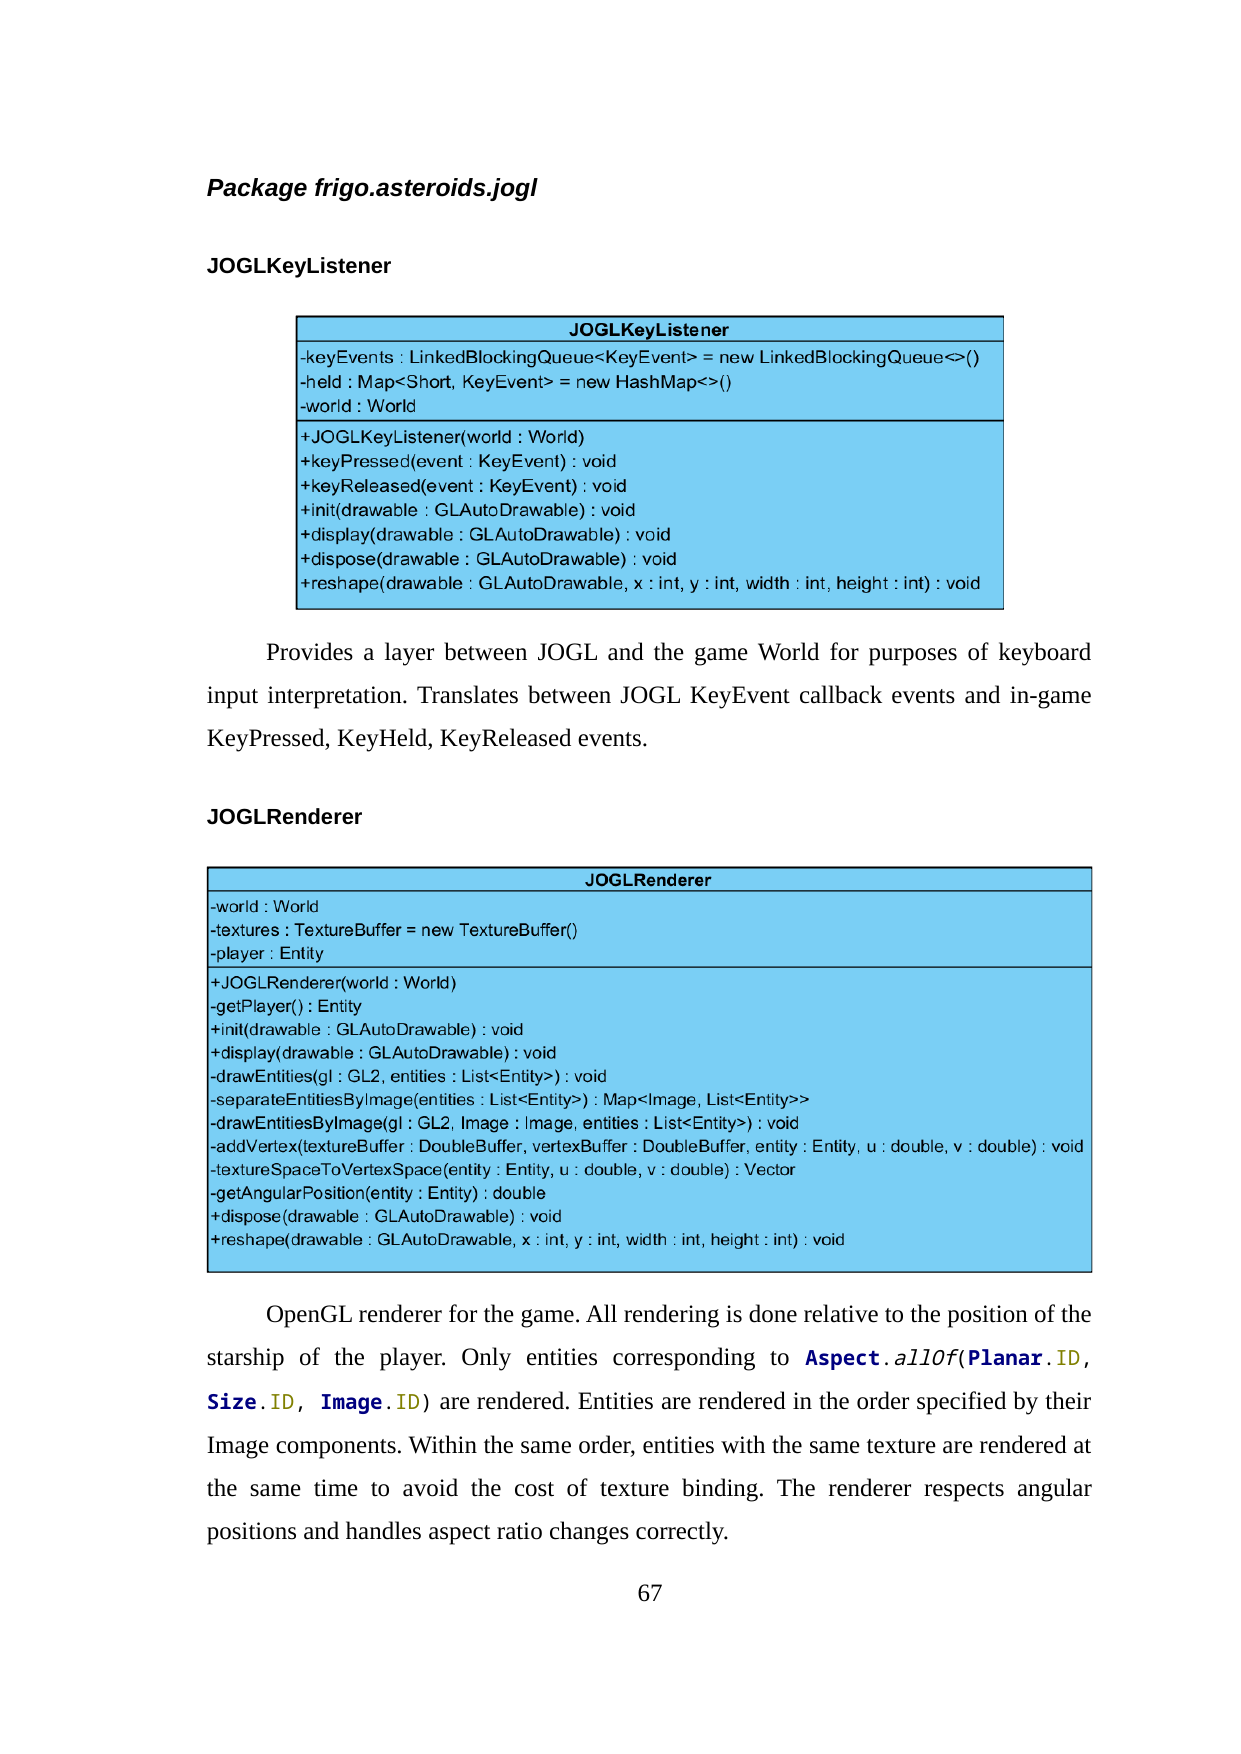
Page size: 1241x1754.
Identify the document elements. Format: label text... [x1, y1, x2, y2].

picture [295, 315, 1004, 610]
text OpenGL renderer for the game. All rendering is done relative to the position of the starship of the player. Only entities corresponding to Aspect.allOf(Planar.ID, Size.ID, Image.ID) are rendered. Entities are rendered in the order specified by their Image components. Within the same order, entities with the same texture are rendered at the same time to avoid the cost of texture binding. The renderer respects angular positions and handles aspect ratio changes correctly. [207, 1299, 1093, 1545]
subtitle JOGLKeyListener [207, 253, 1093, 278]
subtitle JOGLRenderer [207, 803, 1093, 829]
picture [206, 866, 1093, 1273]
subtitle Package frigo.asteroids.jogl [207, 173, 1093, 201]
text Provides a layer between JOGL and the game World for purposes of keyboard input interpretation. Translates between JOGL KeyEvent callback events and in-game KeyPressed, KeyHeld, KeyReleased events. [207, 637, 1093, 752]
